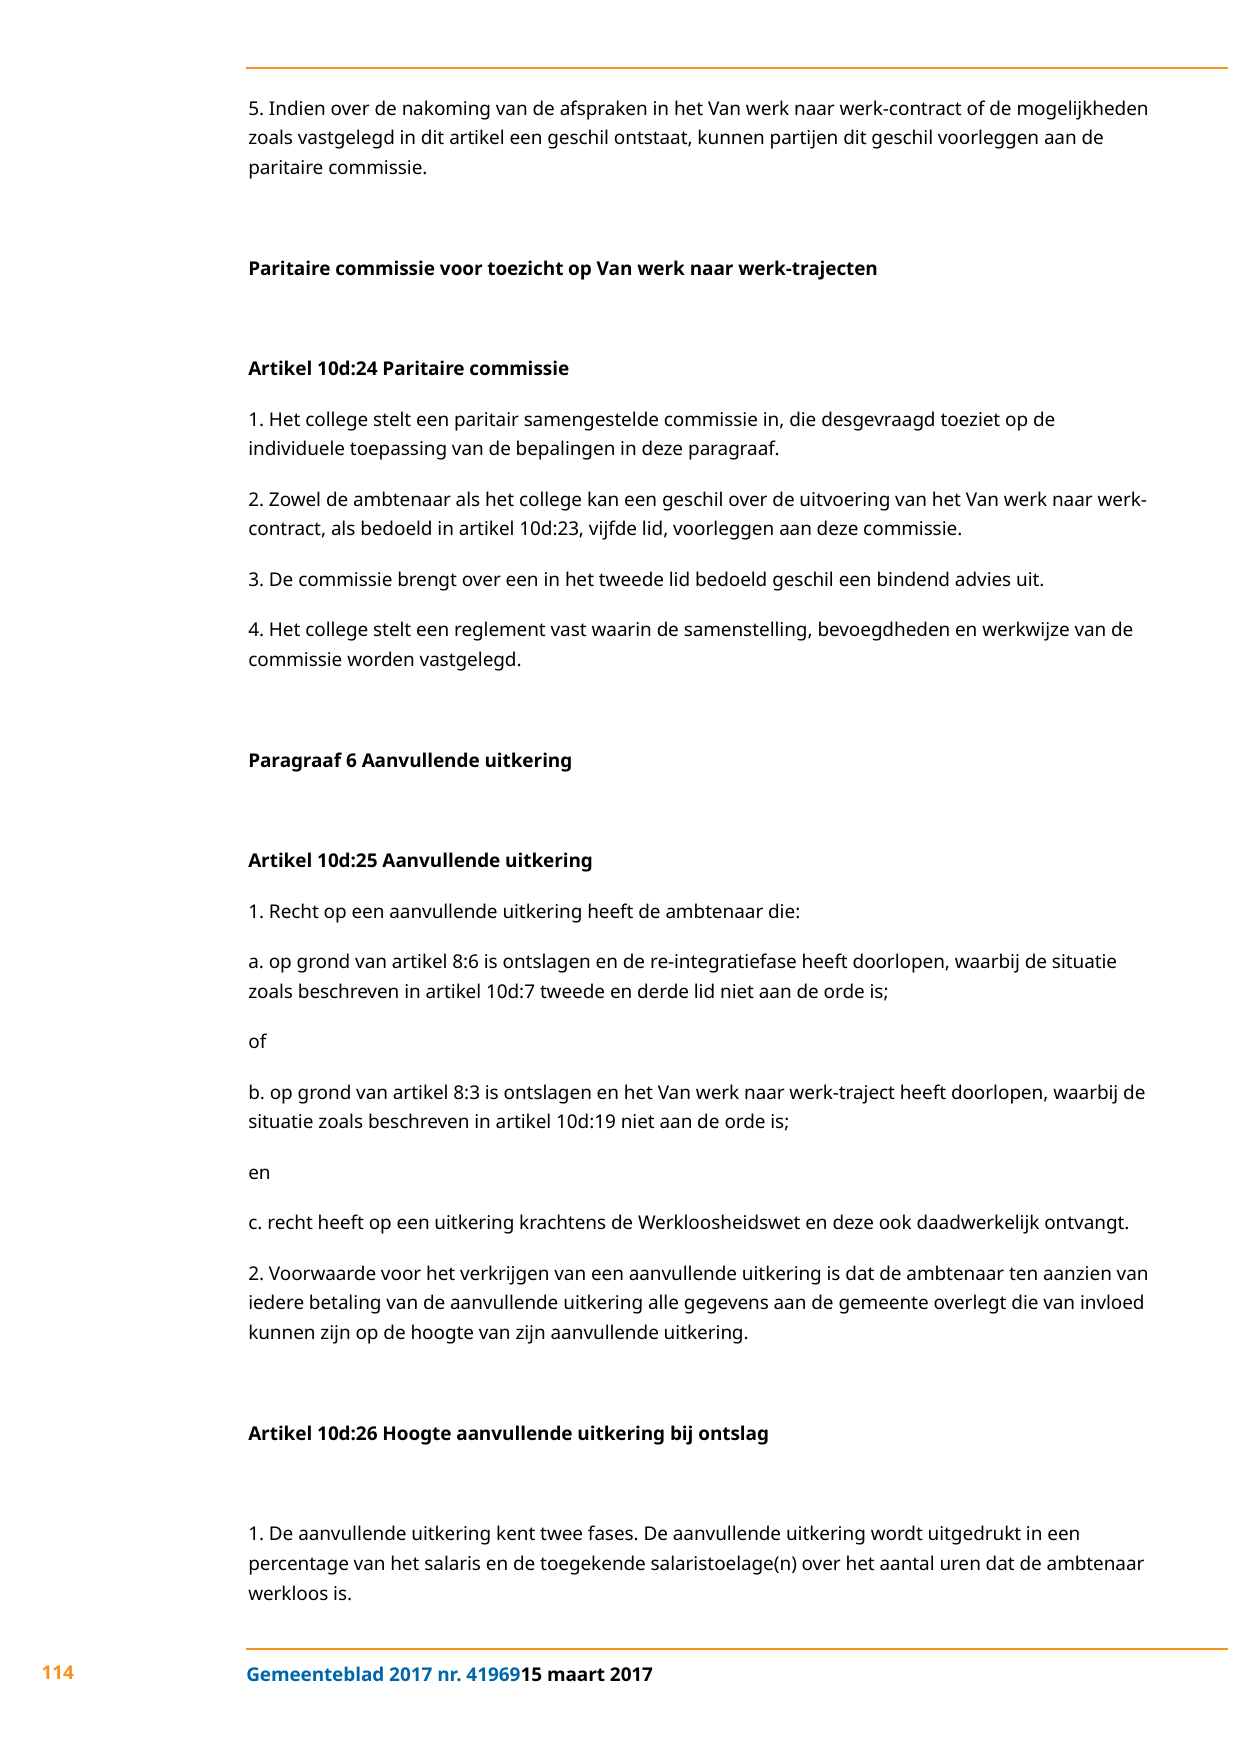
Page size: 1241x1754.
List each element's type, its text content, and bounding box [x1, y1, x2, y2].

text b. op grond van artikel 8:3 is ontslagen en het Van werk naar werk-traject heeft doorlopen, waarbij de situatie zoals beschreven in artikel 10d:19 niet aan de orde is; [248, 1079, 1152, 1134]
picture [41, 47, 231, 172]
text 1. De aanvullende uitkering kent twee fases. De aanvullende uitkering wordt uitgedrukt in een percentage van het salaris en de toegekende salaristoelage(n) over het aantal uren dat de ambtenaar werkloos is. [248, 1521, 1152, 1606]
text 4. Het college stelt een reglement vast waarin de samenstelling, bevoegdheden en werkwijze van de commissie worden vastgelegd. [248, 616, 1152, 672]
text Paritaire commissie voor toezicht op Van werk naar werk-trajecten [248, 255, 1152, 281]
text Artikel 10d:26 Hoogte aanvullende uitkering bij ontslag [248, 1420, 1152, 1446]
text Artikel 10d:24 Paritaire commissie [248, 356, 1152, 381]
text Artikel 10d:25 Aanvullende uitkering [248, 848, 1152, 873]
text 2. Zowel de ambtenaar als het college kan een geschil over de uitvoering van het Van werk naar werk-contract, als bedoeld in artikel 10d:23, vijfde lid, voorleggen aan deze commissie. [248, 486, 1152, 541]
text of [248, 1028, 1152, 1054]
text c. recht heeft op een uitkering krachtens de Werkloosheidswet en deze ook daadwerkelijk ontvangt. [248, 1209, 1152, 1235]
text 1. Recht op een aanvullende uitkering heeft de ambtenaar die: [248, 898, 1152, 924]
text en [248, 1159, 1152, 1185]
text 2. Voorwaarde voor het verkrijgen van een aanvullende uitkering is dat de ambtenaar ten aanzien van iedere betaling van de aanvullende uitkering alle gegevens aan de gemeente overlegt die van invloed kunnen zijn op de hoogte van zijn aanvullende uitkering. [248, 1260, 1152, 1345]
text 1. Het college stelt een paritair samengestelde commissie in, die desgevraagd toeziet op de individuele toepassing van de bepalingen in deze paragraaf. [248, 406, 1152, 461]
text a. op grond van artikel 8:6 is ontslagen en de re-integratiefase heeft doorlopen, waarbij de situatie zoals beschreven in artikel 10d:7 tweede en derde lid niet aan de orde is; [248, 948, 1152, 1004]
text Paragraaf 6 Aanvullende uitkering [248, 747, 1152, 773]
text 5. Indien over de nakoming van de afspraken in het Van werk naar werk-contract of de mogelijkheden zoals vastgelegd in dit artikel een geschil ontstaat, kunnen partijen dit geschil voorleggen aan de paritaire commissie. [248, 95, 1152, 180]
text 3. De commissie brengt over een in het tweede lid bedoeld geschil een bindend advies uit. [248, 566, 1152, 592]
